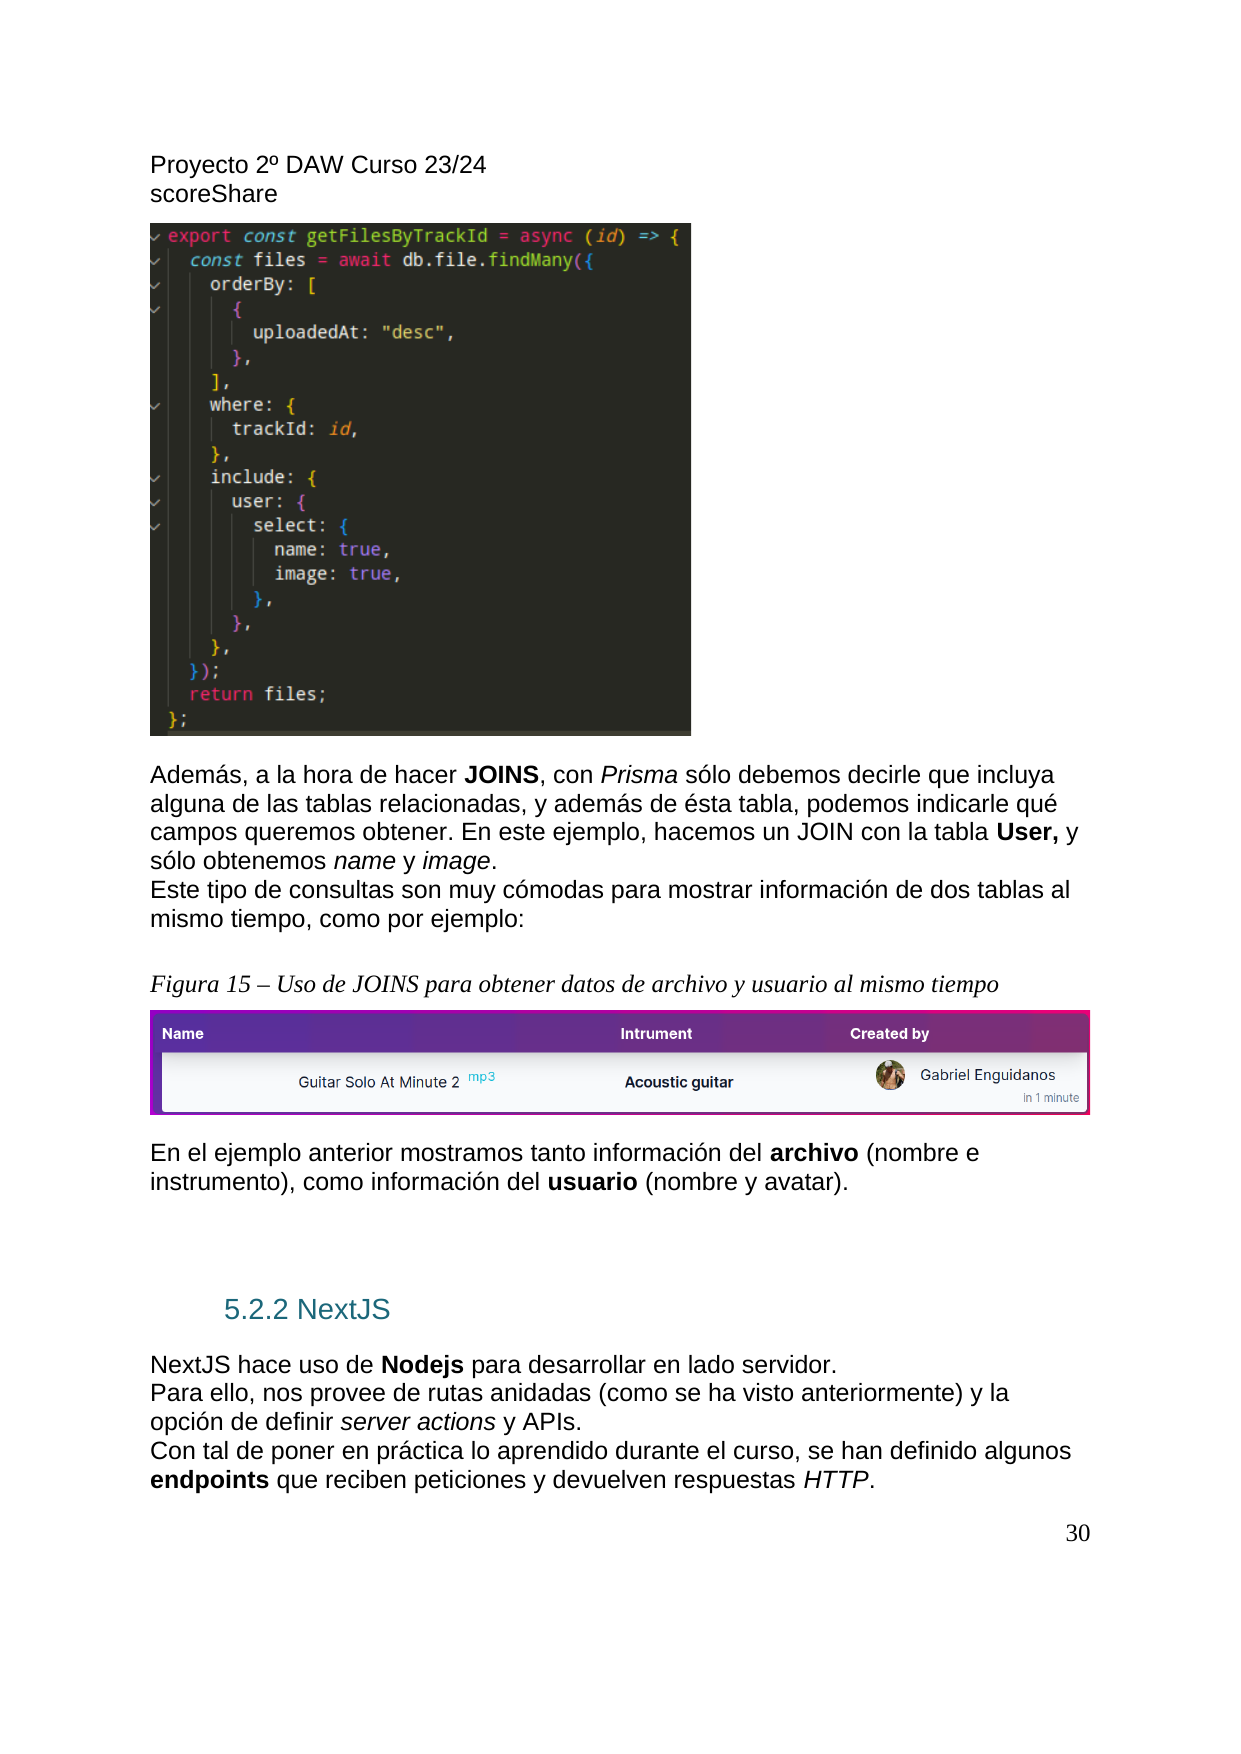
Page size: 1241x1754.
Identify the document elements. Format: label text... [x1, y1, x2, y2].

text Con tal de poner en práctica lo aprendido durante el curso, se han definido algunos endpoints que reciben peticiones y devuelven respuestas HTTP. [150, 1436, 1090, 1493]
text Este tipo de consultas son muy cómodas para mostrar información de dos tablas al mismo tiempo, como por ejemplo: [150, 875, 1090, 932]
text NextJS hace uso de Nodejs para desarrollar en lado servidor. [150, 1350, 1090, 1378]
text Figura 19 – Uso de JOINS para obtener datos de archivo y usuario al mismo tiempo [150, 969, 1090, 998]
text 5.2.2 NextJS [150, 1292, 1090, 1326]
text En el ejemplo anterior mostramos tanto información del archivo (nombre e instrumento), como información del usuario (nombre y avatar). [150, 1138, 1090, 1196]
picture [150, 1010, 1091, 1115]
text Para ello, nos provee de rutas anidadas (como se ha visto anteriormente) y la opción de definir server actions y APIs. [150, 1378, 1090, 1436]
picture [150, 223, 692, 736]
text Además, a la hora de hacer JOINS, con Prisma sólo debemos decirle que incluya alguna de las tablas relacionadas, y además de ésta tabla, podemos indicarle qué campos queremos obtener. En este ejemplo, hacemos un JOIN con la tabla User, y sólo obtenemos name y image. [150, 760, 1090, 875]
